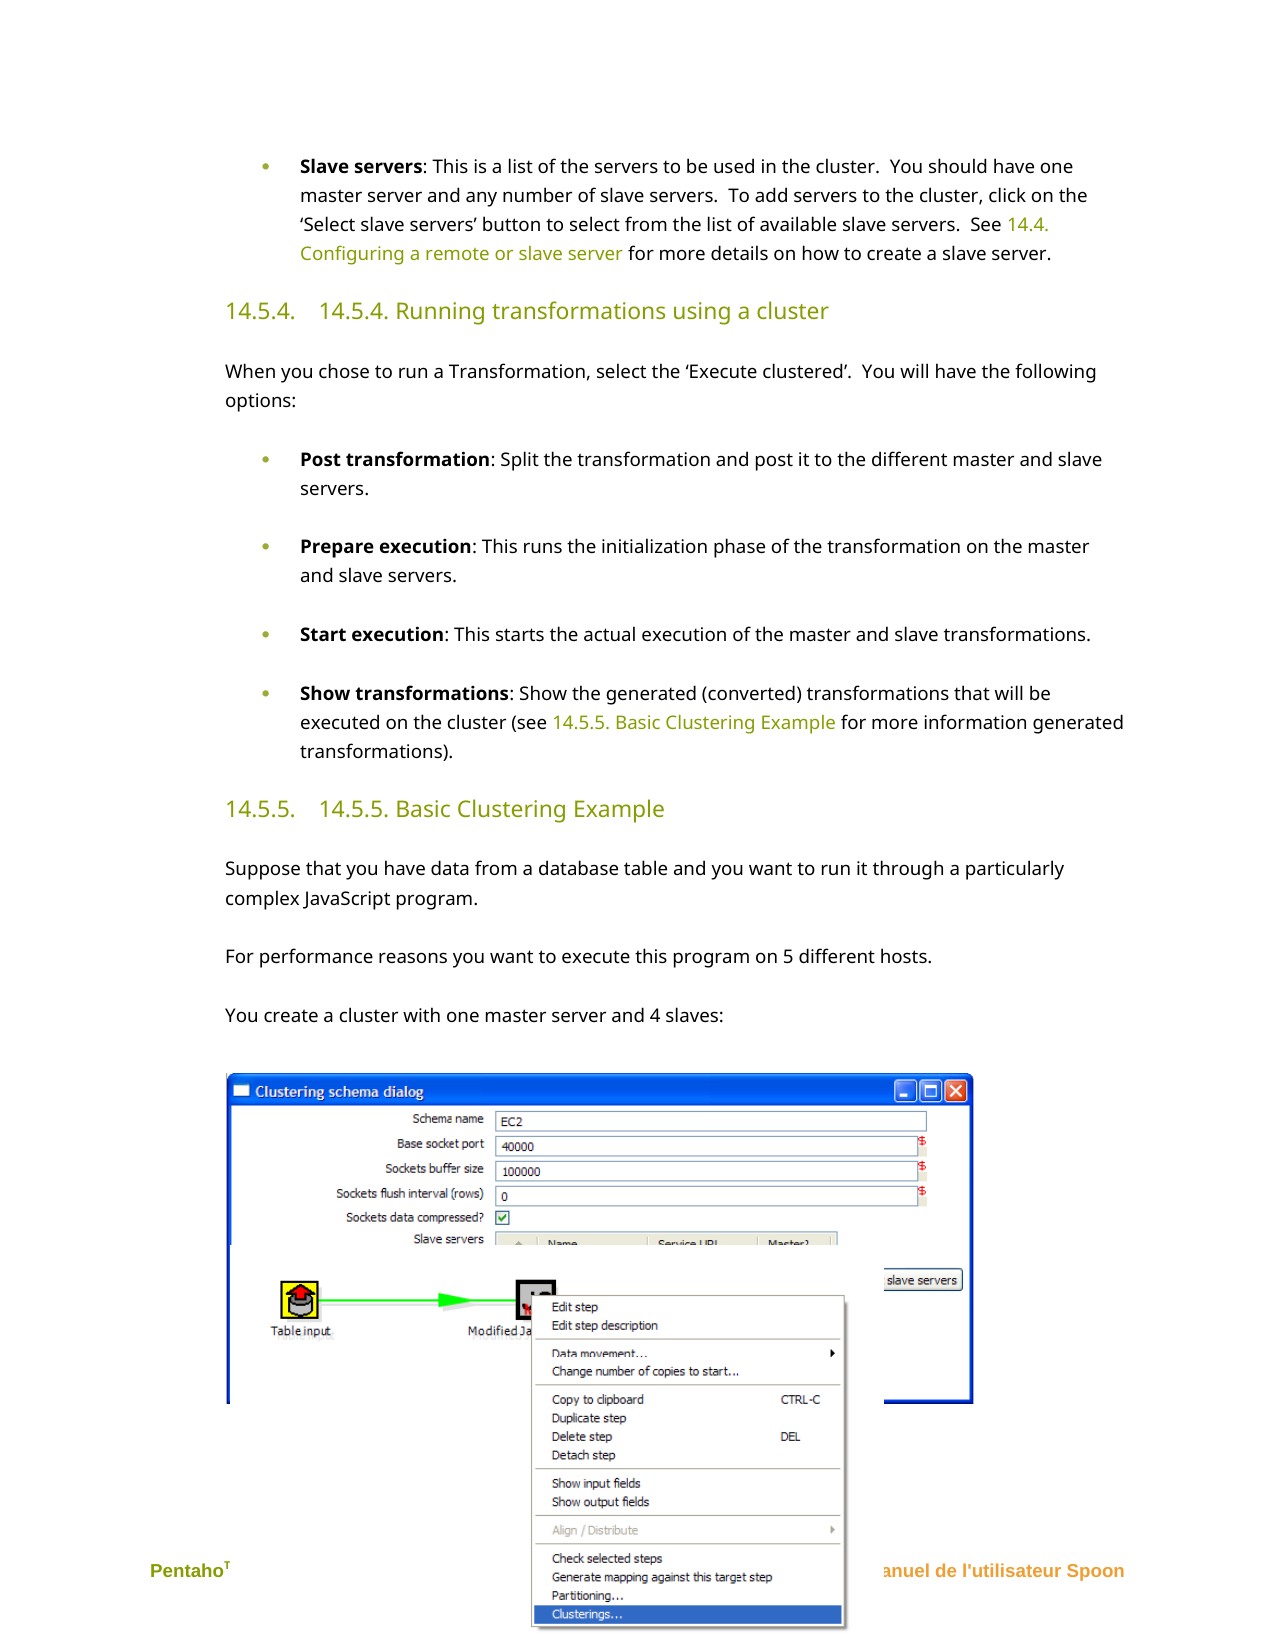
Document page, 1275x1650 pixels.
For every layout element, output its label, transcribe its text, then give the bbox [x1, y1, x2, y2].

subtitle 14.5.4. Running transformations using a cluster [225, 296, 1125, 325]
list Prepare execution: This runs the initialization phase of the transformation on the master and slave servers. [262, 530, 1125, 589]
list Show transformations: Show the generated (converted) transformations that will be executed on the cluster (see 14.5.5. Basic Clustering Example for more information generated transformations). [262, 677, 1125, 764]
text Suppose that you have data from a database table and you want to run it through a particularly complex JavaScript program. [225, 852, 1125, 911]
text When you chose to run a Transformation, select the ‘Execute clustered’. You will have the following options: [225, 355, 1125, 413]
subtitle 14.5.5. Basic Clustering Example [225, 794, 1125, 823]
list Post transformation: Split the transformation and post it to the different master and slave servers. [262, 443, 1125, 501]
list Slave servers: This is a list of the servers to be used in the cluster. You should have one master server and any number of slave servers. To add servers to the cluster, click on the ‘Select slave servers’ button to select from the list of available slave servers. See 14.4. Configuring a remote or slave server for more details on how to create a slave server. [262, 150, 1125, 267]
text You create a cluster with one master server and 4 slaves: [225, 999, 1125, 1028]
text For performance reasons you want to execute this program on 5 different hosts. [225, 940, 1125, 969]
list Start execution: This starts the actual execution of the master and slave transformations. [262, 618, 1125, 647]
